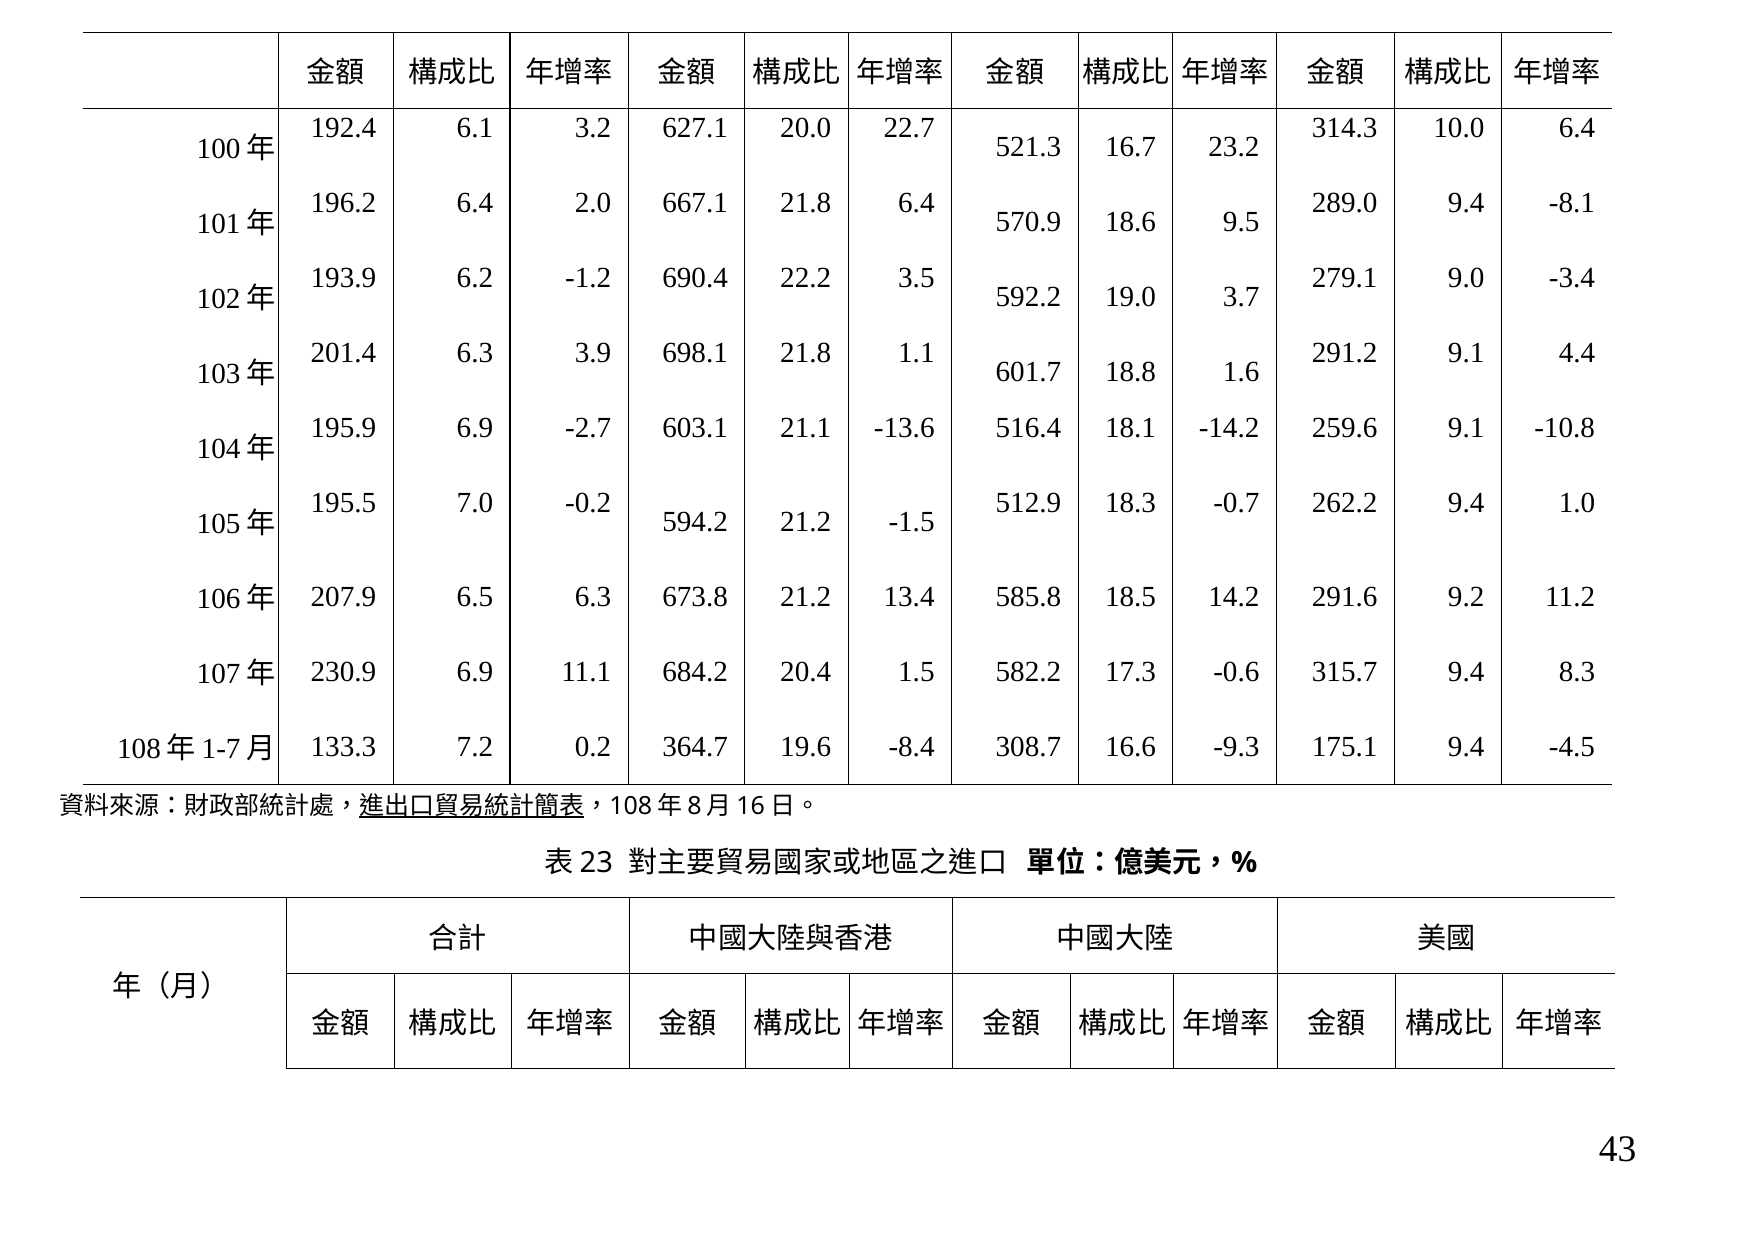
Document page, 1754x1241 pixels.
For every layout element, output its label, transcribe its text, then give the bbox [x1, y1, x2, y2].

table_cell 230.9 [279, 634, 393, 709]
table_cell -0.7 [1173, 484, 1276, 559]
table_cell 3.7 [1173, 259, 1276, 334]
table_cell 512.9 [952, 484, 1078, 559]
table_cell -0.6 [1173, 634, 1276, 709]
table_cell 195.5 [279, 484, 393, 559]
table_cell 0.2 [511, 709, 628, 784]
table_cell 金額 [953, 974, 1070, 1068]
table_cell 14.2 [1173, 559, 1276, 634]
table_cell 20.4 [745, 634, 848, 709]
table_cell [83, 33, 278, 108]
table_cell 10.0 [1395, 109, 1501, 184]
table_cell 21.8 [745, 334, 848, 409]
table_cell 201.4 [279, 334, 393, 409]
table_cell 金額 [1277, 33, 1394, 108]
table_header 合計 [287, 898, 629, 973]
table_cell 698.1 [629, 334, 744, 409]
table_cell 9.1 [1395, 334, 1501, 409]
table_cell 601.7 [952, 334, 1078, 409]
table_cell -14.2 [1173, 409, 1276, 484]
table_cell 金額 [279, 33, 393, 108]
table_cell 21.2 [745, 484, 848, 559]
table_cell 16.7 [1079, 109, 1172, 184]
table_cell 21.8 [745, 184, 848, 259]
table_header 美國 [1278, 898, 1615, 973]
table_cell 9.4 [1395, 709, 1501, 784]
table_cell 570.9 [952, 184, 1078, 259]
table_cell -4.5 [1502, 709, 1612, 784]
table_cell 175.1 [1277, 709, 1394, 784]
table_cell 104年 [83, 409, 278, 484]
table_cell 11.2 [1502, 559, 1612, 634]
table_cell 構成比 [395, 974, 511, 1068]
table_cell 金額 [630, 974, 745, 1068]
table_cell 19.6 [745, 709, 848, 784]
table_cell 582.2 [952, 634, 1078, 709]
table_cell 金額 [1278, 974, 1395, 1068]
table_cell 684.2 [629, 634, 744, 709]
table_cell 106年 [83, 559, 278, 634]
table_cell 構成比 [1079, 33, 1172, 108]
table_cell 年增率 [512, 974, 629, 1068]
table_cell 年增率 [1503, 974, 1615, 1068]
table_cell 構成比 [1071, 974, 1173, 1068]
table_cell 521.3 [952, 109, 1078, 184]
table_cell 年增率 [511, 33, 628, 108]
table_cell 9.4 [1395, 634, 1501, 709]
table_cell 193.9 [279, 259, 393, 334]
table_cell 108年1-7月 [83, 709, 278, 784]
table_cell 603.1 [629, 409, 744, 484]
table_cell 107年 [83, 634, 278, 709]
table_cell 金額 [287, 974, 394, 1068]
table_cell 105年 [83, 484, 278, 559]
table_cell 20.0 [745, 109, 848, 184]
table_cell 金額 [629, 33, 744, 108]
table_cell 1.6 [1173, 334, 1276, 409]
table_cell 103年 [83, 334, 278, 409]
table_cell 13.4 [849, 559, 951, 634]
table_cell 6.3 [511, 559, 628, 634]
table_cell 年增率 [849, 33, 951, 108]
table_cell 192.4 [279, 109, 393, 184]
table_cell 年增率 [1174, 974, 1277, 1068]
table_cell 6.1 [394, 109, 509, 184]
table_cell 101年 [83, 184, 278, 259]
table_cell 22.2 [745, 259, 848, 334]
table_cell 308.7 [952, 709, 1078, 784]
table_cell 100年 [83, 109, 278, 184]
table_cell 314.3 [1277, 109, 1394, 184]
table_cell 21.1 [745, 409, 848, 484]
table_cell 19.0 [1079, 259, 1172, 334]
table_cell 7.0 [394, 484, 509, 559]
table_cell 315.7 [1277, 634, 1394, 709]
table_cell 6.9 [394, 634, 509, 709]
table_cell -0.2 [511, 484, 628, 559]
table_header 中國大陸與香港 [630, 898, 952, 973]
table_cell 3.5 [849, 259, 951, 334]
table_cell -3.4 [1502, 259, 1612, 334]
table_cell 585.8 [952, 559, 1078, 634]
table_cell 516.4 [952, 409, 1078, 484]
table_cell 21.2 [745, 559, 848, 634]
table_cell 3.9 [511, 334, 628, 409]
table_cell 195.9 [279, 409, 393, 484]
table_cell 2.0 [511, 184, 628, 259]
table_cell 291.2 [1277, 334, 1394, 409]
table_cell 年增率 [1502, 33, 1612, 108]
table_cell 構成比 [746, 974, 849, 1068]
table_cell 1.0 [1502, 484, 1612, 559]
table_cell 年增率 [1173, 33, 1276, 108]
table_cell 金額 [952, 33, 1078, 108]
table_header 年（月） [80, 898, 286, 1068]
table_cell 291.6 [1277, 559, 1394, 634]
table_cell -2.7 [511, 409, 628, 484]
table_cell 9.0 [1395, 259, 1501, 334]
table_cell 22.7 [849, 109, 951, 184]
table_cell 279.1 [1277, 259, 1394, 334]
table_cell -13.6 [849, 409, 951, 484]
text 資料來源：財政部統計處，進出口貿易統計簡表，108年8月16日。 [59, 785, 1636, 822]
table_cell -10.8 [1502, 409, 1612, 484]
table_cell -8.1 [1502, 184, 1612, 259]
table_cell 1.5 [849, 634, 951, 709]
table_cell 262.2 [1277, 484, 1394, 559]
table_cell 18.3 [1079, 484, 1172, 559]
table_cell 3.2 [511, 109, 628, 184]
table_cell 289.0 [1277, 184, 1394, 259]
table_cell 133.3 [279, 709, 393, 784]
table_cell 6.4 [394, 184, 509, 259]
table_cell 11.1 [511, 634, 628, 709]
table_cell 8.3 [1502, 634, 1612, 709]
table_cell 627.1 [629, 109, 744, 184]
table_cell 構成比 [1395, 33, 1501, 108]
table_cell 年增率 [850, 974, 952, 1068]
table_cell 構成比 [745, 33, 848, 108]
table_cell 17.3 [1079, 634, 1172, 709]
table_cell 594.2 [629, 484, 744, 559]
table_cell 207.9 [279, 559, 393, 634]
table_cell 6.3 [394, 334, 509, 409]
table_cell 364.7 [629, 709, 744, 784]
table_cell 構成比 [394, 33, 509, 108]
table_cell 673.8 [629, 559, 744, 634]
table_cell 259.6 [1277, 409, 1394, 484]
table_cell 592.2 [952, 259, 1078, 334]
table_cell 102年 [83, 259, 278, 334]
table_cell 6.4 [1502, 109, 1612, 184]
table_cell 9.4 [1395, 184, 1501, 259]
table_cell 6.2 [394, 259, 509, 334]
table_cell 1.1 [849, 334, 951, 409]
table_cell 9.5 [1173, 184, 1276, 259]
table_cell 4.4 [1502, 334, 1612, 409]
table_cell 6.9 [394, 409, 509, 484]
table_cell 18.6 [1079, 184, 1172, 259]
table_cell 7.2 [394, 709, 509, 784]
table_cell -9.3 [1173, 709, 1276, 784]
table_header 中國大陸 [953, 898, 1277, 973]
table_cell -1.5 [849, 484, 951, 559]
table_cell -1.2 [511, 259, 628, 334]
table_cell 9.4 [1395, 484, 1501, 559]
table_cell 18.5 [1079, 559, 1172, 634]
table_cell 構成比 [1396, 974, 1502, 1068]
table_cell 6.4 [849, 184, 951, 259]
table_cell 23.2 [1173, 109, 1276, 184]
table_cell 9.2 [1395, 559, 1501, 634]
table_cell 667.1 [629, 184, 744, 259]
table_cell 18.1 [1079, 409, 1172, 484]
table_cell -8.4 [849, 709, 951, 784]
table_cell 16.6 [1079, 709, 1172, 784]
subtitle 表23 對主要貿易國家或地區之進口 單位：億美元，% [59, 822, 1636, 897]
table_cell 18.8 [1079, 334, 1172, 409]
table_cell 690.4 [629, 259, 744, 334]
table_cell 6.5 [394, 559, 509, 634]
table_cell 196.2 [279, 184, 393, 259]
table_cell 9.1 [1395, 409, 1501, 484]
